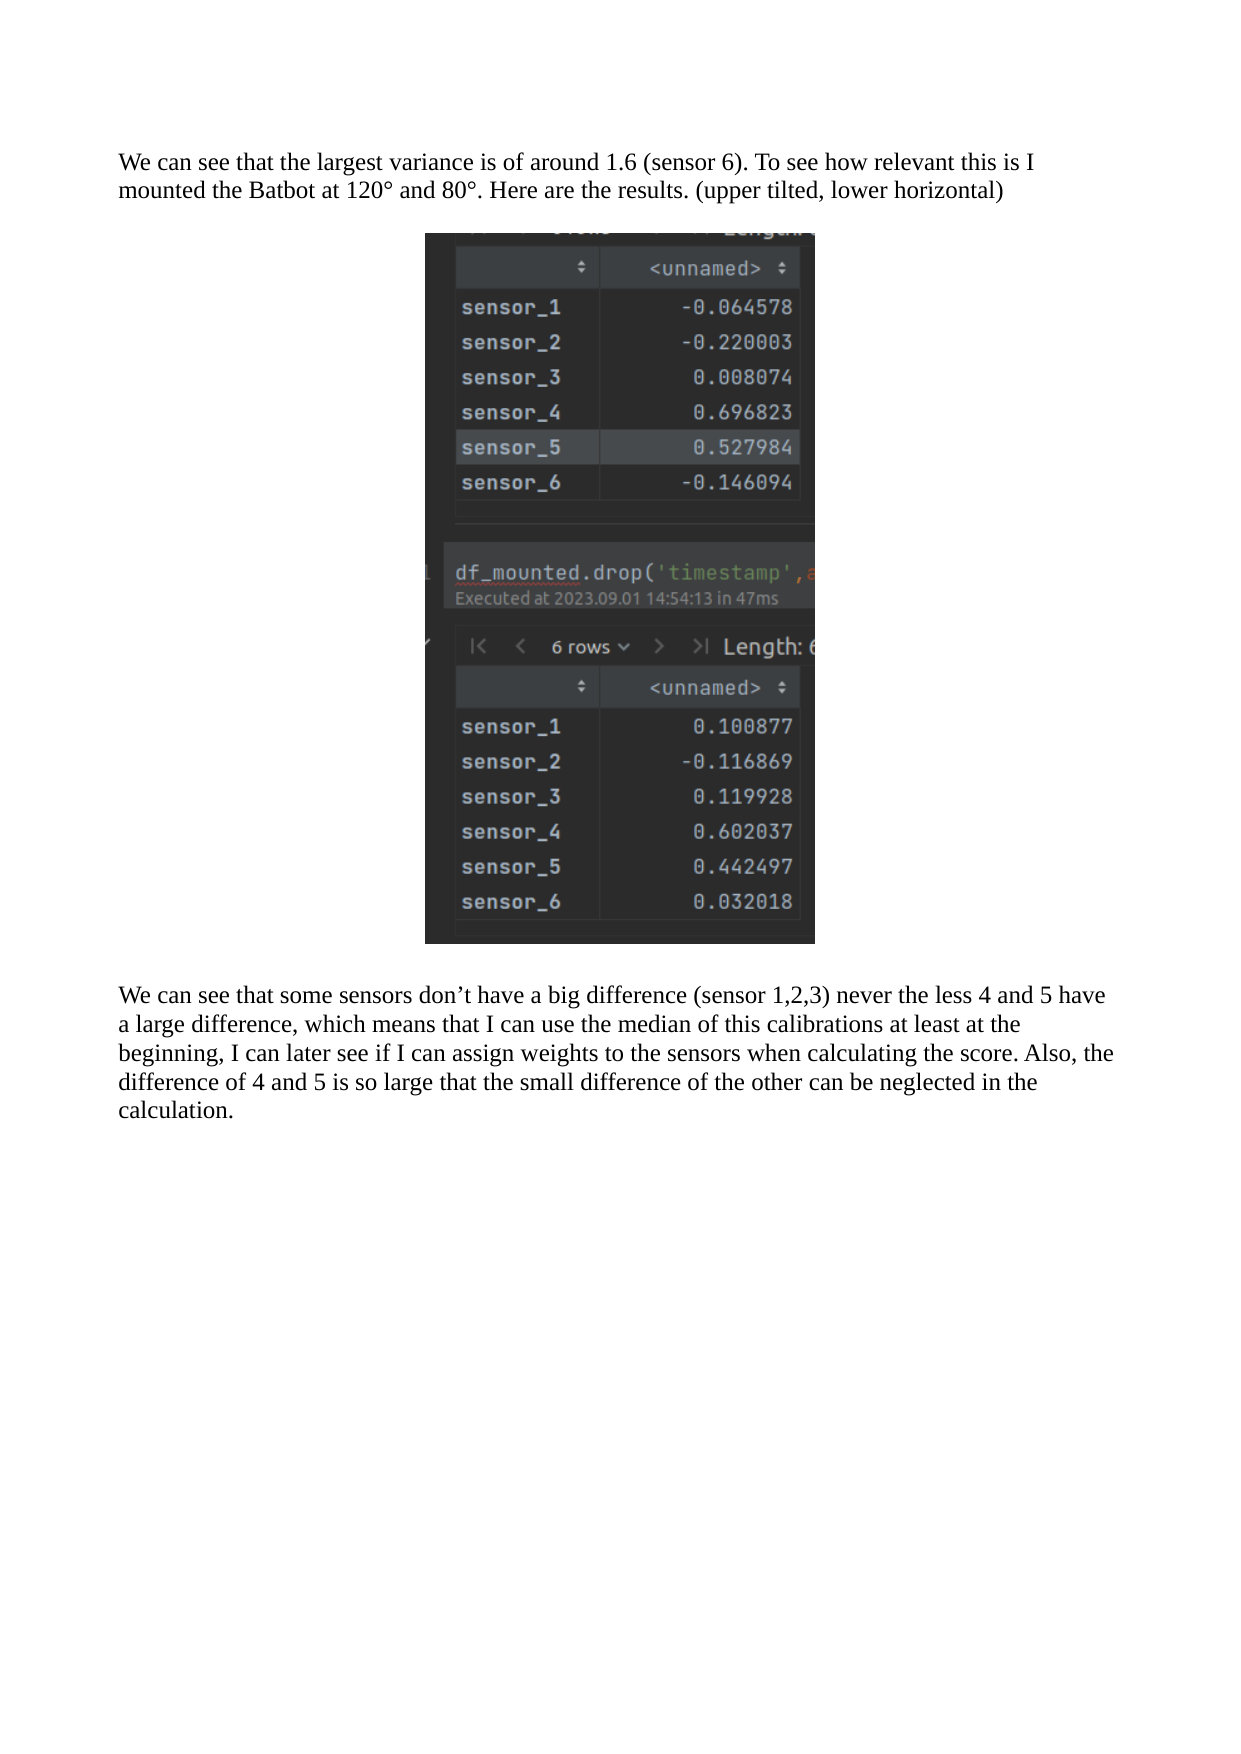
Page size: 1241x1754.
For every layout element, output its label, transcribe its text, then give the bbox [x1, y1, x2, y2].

picture [425, 233, 815, 944]
text We can see that some sensors don’t have a big difference (sensor 1,2,3) never the less 4 and 5 have a large difference, which means that I can use the median of this calibrations at least at the beginning, I can later see if I can assign weights to the sensors when calculating the score. Also, the difference of 4 and 5 is so large that the small difference of the other can be neglected in the calculation. [118, 981, 1122, 1124]
text We can see that the largest variance is of around 1.6 (sensor 6). To see how relevant this is I mounted the Batbot at 120° and 80°. Here are the results. (upper tilted, lower horizontal) [118, 147, 1122, 204]
